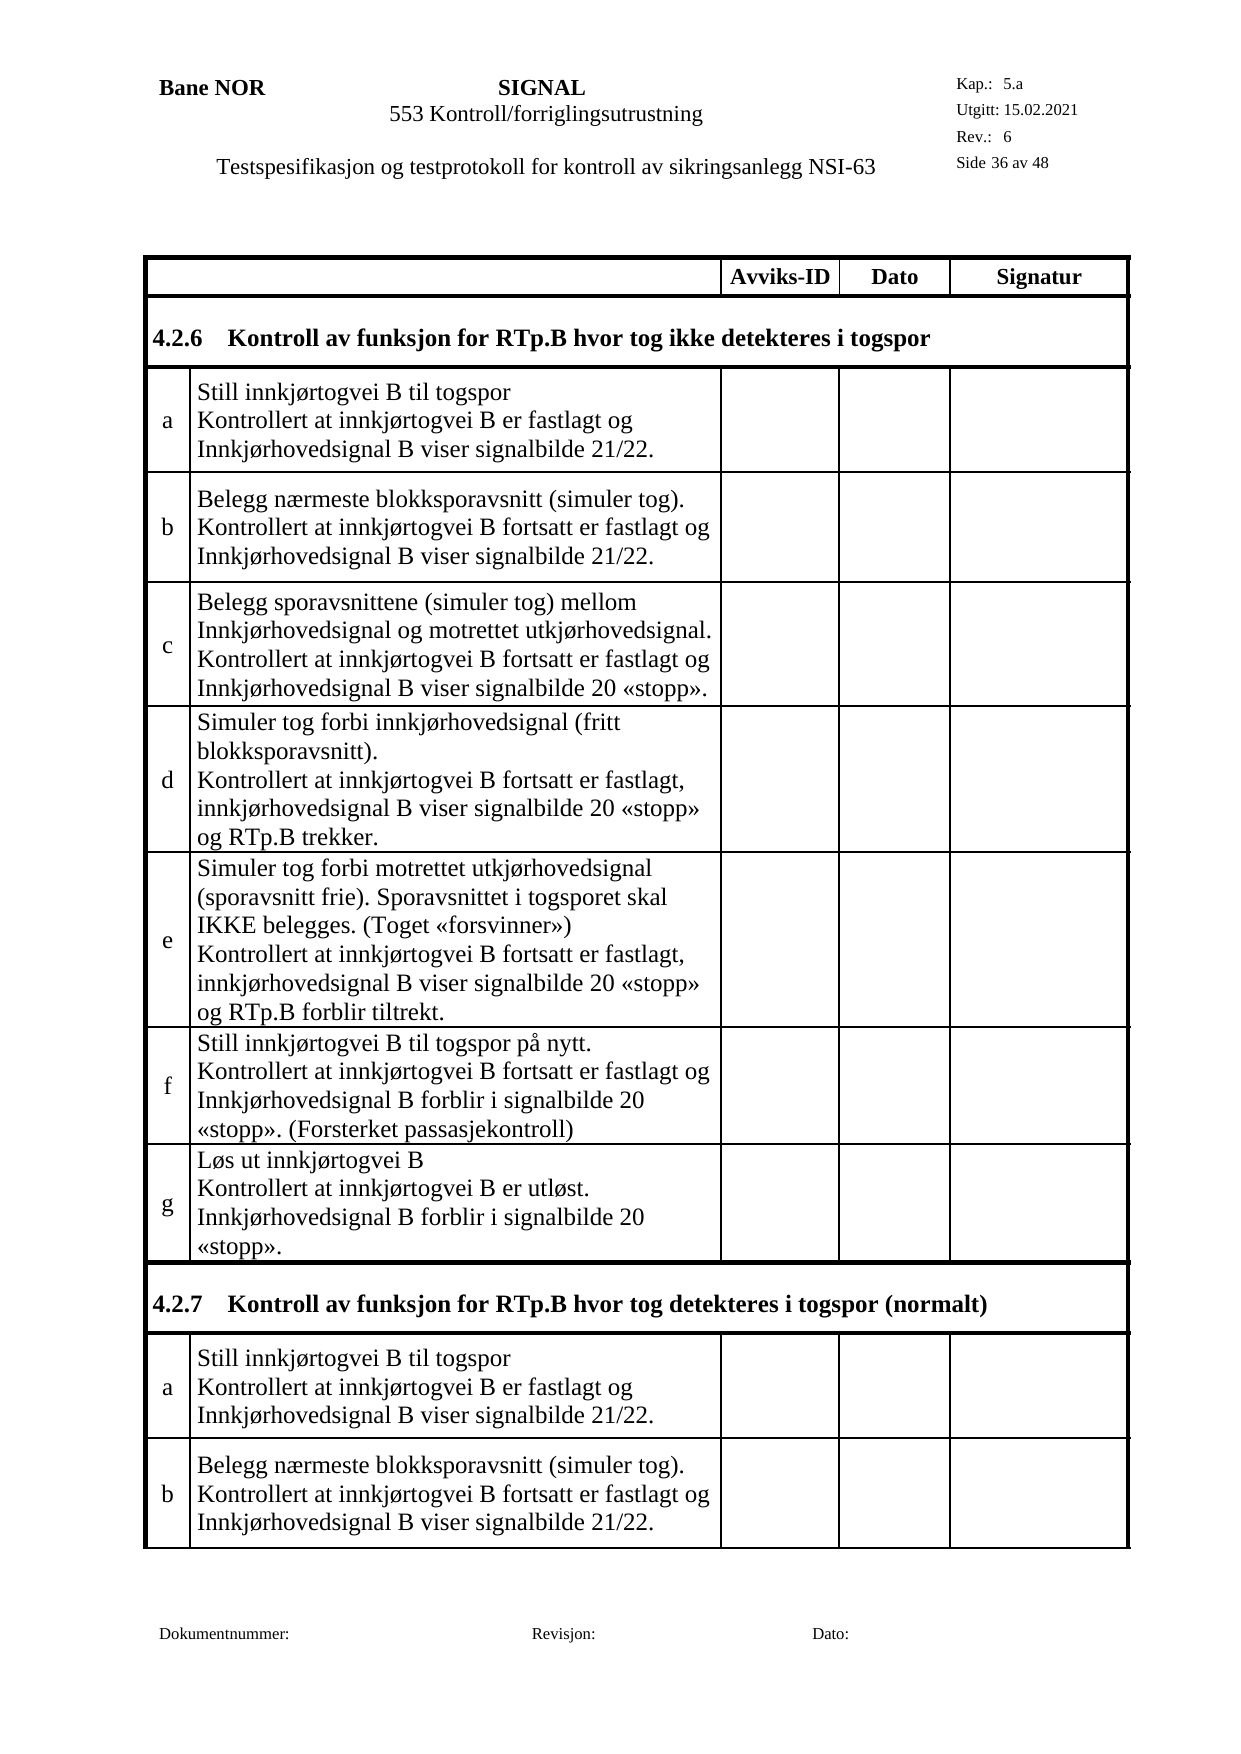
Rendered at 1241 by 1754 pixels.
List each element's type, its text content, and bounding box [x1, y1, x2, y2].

table_cell Simuler tog forbi motrettet utkjørhovedsignal (sporavsnitt frie). Sporavsnittet i togsporet skal IKKE belegges. (Toget «forsvinner») Kontrollert at innkjørtogvei B fortsatt er fastlagt, innkjørhovedsignal B viser signalbilde 20 «stopp» og RTp.B forblir tiltrekt. [191, 853, 720, 1026]
table_header Signatur [951, 260, 1126, 293]
table_cell [722, 707, 838, 851]
table_cell Still innkjørtogvei B til togspor Kontrollert at innkjørtogvei B er fastlagt og Innkjørhovedsignal B viser signalbilde 21/22. [191, 369, 720, 471]
table_cell [840, 369, 949, 471]
table_cell Løs ut innkjørtogvei B Kontrollert at innkjørtogvei B er utløst. Innkjørhovedsignal B forblir i signalbilde 20 «stopp». [191, 1145, 720, 1260]
table_cell [840, 583, 949, 705]
table_header Dato [840, 260, 949, 293]
table_cell [840, 1145, 949, 1260]
table_cell b [148, 1439, 189, 1547]
table_cell Belegg nærmeste blokksporavsnitt (simuler tog). Kontrollert at innkjørtogvei B fortsatt er fastlagt og Innkjørhovedsignal B viser signalbilde 21/22. [191, 1439, 720, 1547]
table_cell [722, 369, 838, 471]
table_cell [840, 473, 949, 581]
table_cell Still innkjørtogvei B til togspor Kontrollert at innkjørtogvei B er fastlagt og Innkjørhovedsignal B viser signalbilde 21/22. [191, 1335, 720, 1437]
table_cell [840, 707, 949, 851]
table_cell [722, 1145, 838, 1260]
table_cell Belegg nærmeste blokksporavsnitt (simuler tog). Kontrollert at innkjørtogvei B fortsatt er fastlagt og Innkjørhovedsignal B viser signalbilde 21/22. [191, 473, 720, 581]
table_cell e [148, 853, 189, 1026]
table_cell c [148, 583, 189, 705]
table_cell [722, 473, 838, 581]
table_cell Simuler tog forbi innkjørhovedsignal (fritt blokksporavsnitt). Kontrollert at innkjørtogvei B fortsatt er fastlagt, innkjørhovedsignal B viser signalbilde 20 «stopp» og RTp.B trekker. [191, 707, 720, 851]
table_cell [951, 853, 1126, 1026]
table_cell [951, 1145, 1126, 1260]
table_cell [951, 473, 1126, 581]
table_cell g [148, 1145, 189, 1260]
table_cell [951, 1335, 1126, 1437]
table_cell Belegg sporavsnittene (simuler tog) mellom Innkjørhovedsignal og motrettet utkjørhovedsignal. Kontrollert at innkjørtogvei B fortsatt er fastlagt og Innkjørhovedsignal B viser signalbilde 20 «stopp». [191, 583, 720, 705]
table_header Avviks-ID [722, 260, 839, 293]
table_cell d [148, 707, 189, 851]
table_cell b [148, 473, 189, 581]
table_cell a [148, 1335, 189, 1437]
table_cell [951, 707, 1126, 851]
table_cell [951, 369, 1126, 471]
table_cell [722, 1335, 838, 1437]
table_cell [840, 1439, 949, 1547]
table_cell [951, 1439, 1126, 1547]
table_cell [951, 1028, 1126, 1143]
table_cell [840, 1028, 949, 1143]
table_cell [840, 853, 949, 1026]
table_cell f [148, 1028, 189, 1143]
table_cell Still innkjørtogvei B til togspor på nytt. Kontrollert at innkjørtogvei B fortsatt er fastlagt og Innkjørhovedsignal B forblir i signalbilde 20 «stopp». (Forsterket passasjekontroll) [191, 1028, 720, 1143]
table_header [148, 260, 720, 293]
table_cell a [148, 369, 189, 471]
table_cell [951, 583, 1126, 705]
table_cell Kontroll av funksjon for RTp.B hvor tog detekteres i togspor (normalt) [148, 1265, 1126, 1331]
table_cell [722, 1028, 838, 1143]
table_cell [840, 1335, 949, 1437]
table_cell [722, 853, 838, 1026]
table_cell Kontroll av funksjon for RTp.B hvor tog ikke detekteres i togspor [148, 298, 1126, 364]
table_cell [722, 1439, 838, 1547]
table_cell [722, 583, 838, 705]
